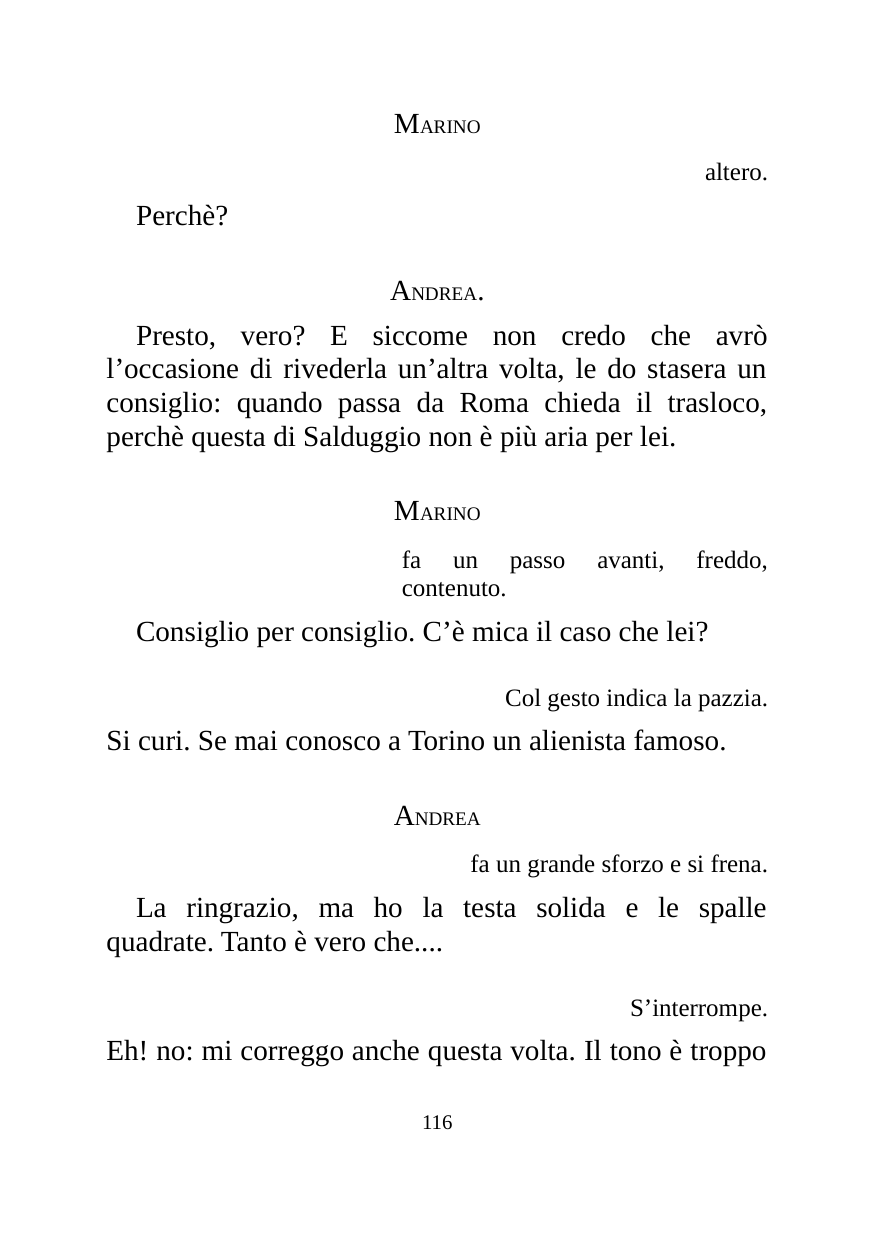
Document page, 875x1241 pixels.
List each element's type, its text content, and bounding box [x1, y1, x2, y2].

text Col gesto indica la pazzia. [106, 683, 768, 712]
text Si curi. Se mai conosco a Torino un alienista famoso. [106, 723, 768, 757]
text Consiglio per consiglio. C’è mica il caso che lei? [106, 614, 768, 648]
text Perchè? [106, 198, 768, 232]
text Presto, vero? E siccome non credo che avrò l’occasione di rivederla un’altra volta, le do stasera un consiglio: quando passa da Roma chieda il trasloco, perchè questa di Salduggio non è più aria per lei. [106, 318, 768, 452]
text Marino [106, 106, 768, 140]
text fa un grande sforzo e si frena. [106, 849, 768, 878]
text Andrea [106, 798, 768, 832]
text La ringrazio, ma ho la testa solida e le spalle quadrate. Tanto è vero che.... [106, 890, 768, 957]
text Andrea. [106, 273, 768, 306]
text Marino [106, 493, 768, 527]
text Eh! no: mi correggo anche questa volta. Il tono è troppo [106, 1033, 768, 1067]
text S’interrompe. [106, 993, 768, 1021]
text fa un passo avanti, freddo, contenuto. [402, 545, 768, 602]
text altero. [106, 157, 768, 186]
